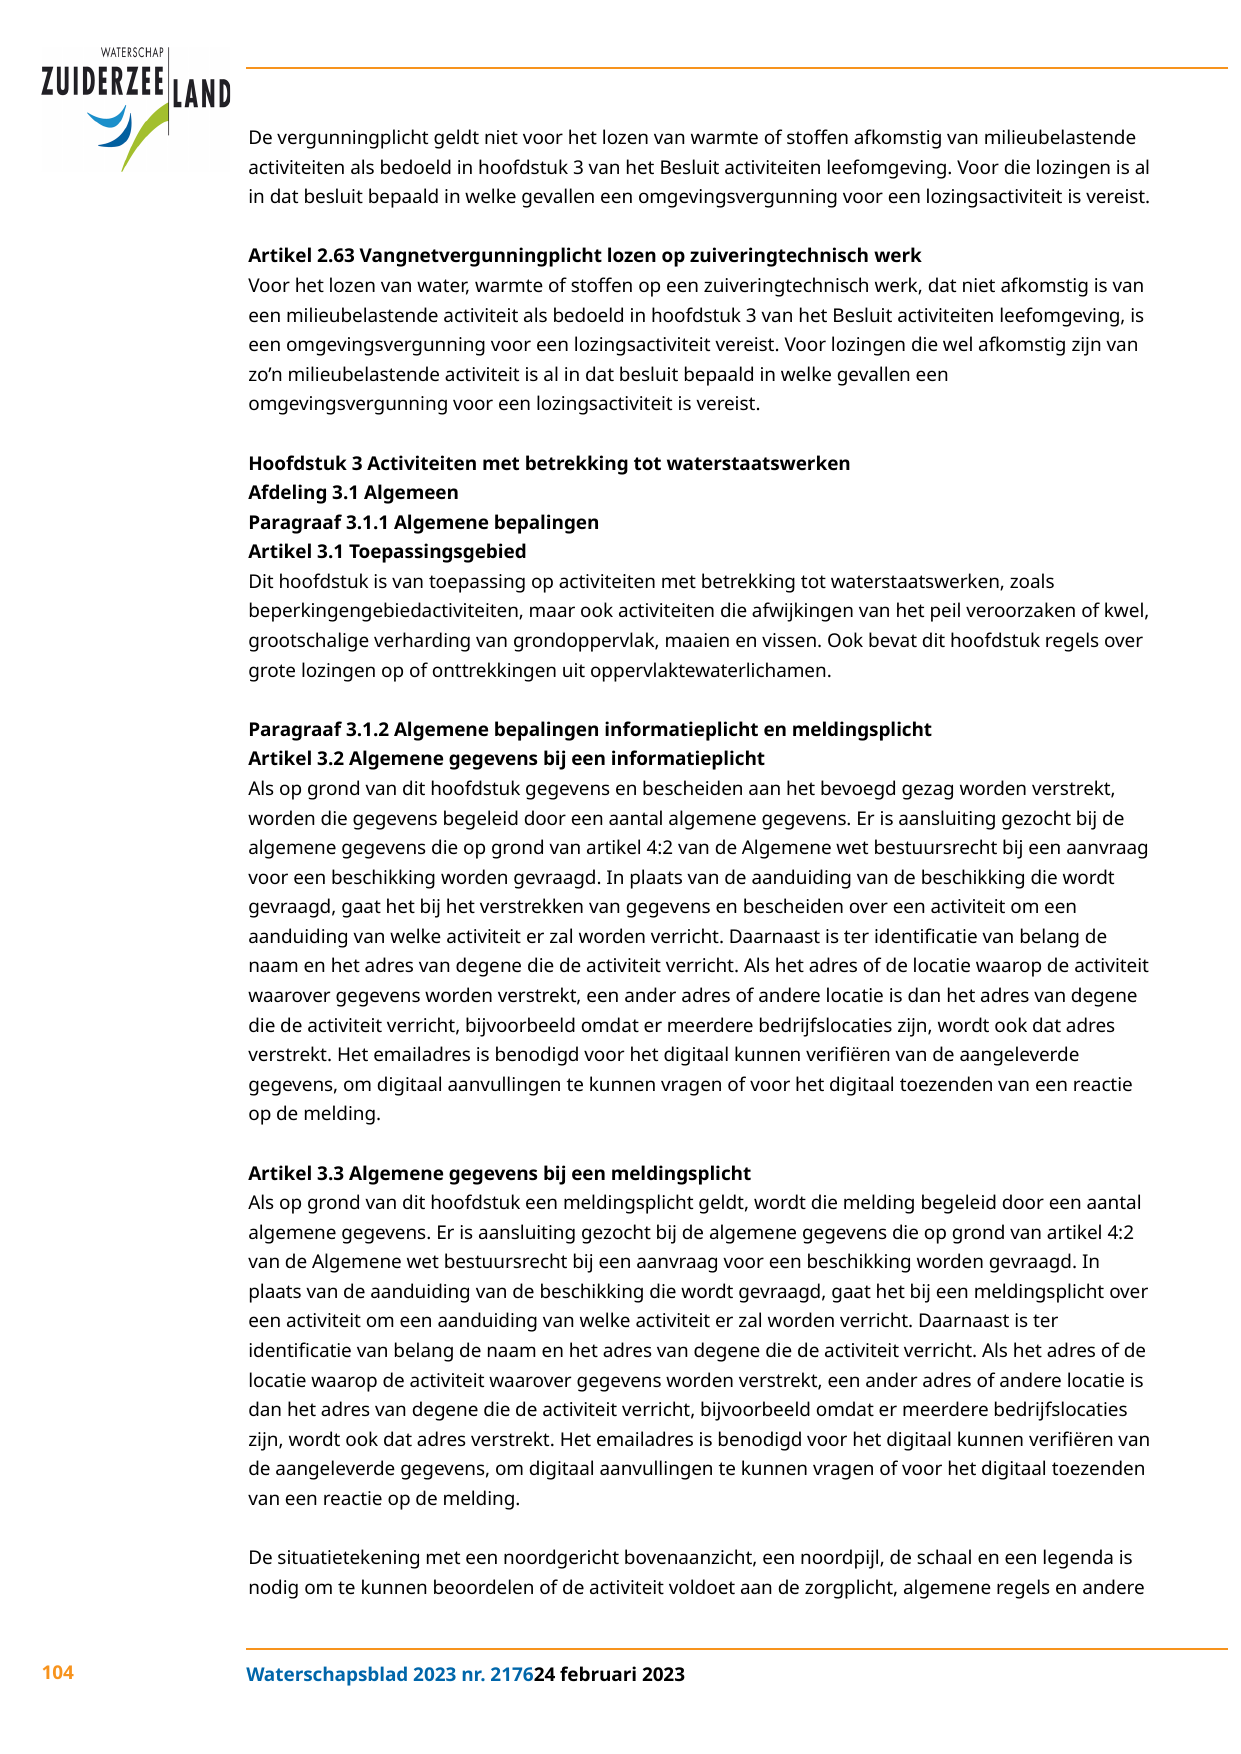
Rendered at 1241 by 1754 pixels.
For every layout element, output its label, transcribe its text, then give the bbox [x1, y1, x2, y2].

text Als op grond van dit hoofdstuk gegevens en bescheiden aan het bevoegd gezag worden verstrekt, worden die gegevens begeleid door een aantal algemene gegevens. Er is aansluiting gezocht bij de algemene gegevens die op grond van artikel 4:2 van de Algemene wet bestuursrecht bij een aanvraag voor een beschikking worden gevraagd. In plaats van de aanduiding van de beschikking die wordt gevraagd, gaat het bij het verstrekken van gegevens en bescheiden over een activiteit om een aanduiding van welke activiteit er zal worden verricht. Daarnaast is ter identificatie van belang de naam en het adres van degene die de activiteit verricht. Als het adres of de locatie waarop de activiteit waarover gegevens worden verstrekt, een ander adres of andere locatie is dan het adres van degene die de activiteit verricht, bijvoorbeeld omdat er meerdere bedrijfslocaties zijn, wordt ook dat adres verstrekt. Het emailadres is benodigd voor het digitaal kunnen verifiëren van de aangeleverde gegevens, om digitaal aanvullingen te kunnen vragen of voor het digitaal toezenden van een reactie op de melding. [248, 775, 1152, 1126]
picture [41, 47, 231, 172]
text Artikel 3.3 Algemene gegevens bij een meldingsplicht [248, 1160, 1152, 1186]
text Paragraaf 3.1.2 Algemene bepalingen informatieplicht en meldingsplicht [248, 716, 1152, 742]
text Voor het lozen van water, warmte of stoffen op een zuiveringtechnisch werk, dat niet afkomstig is van een milieubelastende activiteit als bedoeld in hoofdstuk 3 van het Besluit activiteiten leefomgeving, is een omgevingsvergunning voor een lozingsactiviteit vereist. Voor lozingen die wel afkomstig zijn van zo’n milieubelastende activiteit is al in dat besluit bepaald in welke gevallen een omgevingsvergunning voor een lozingsactiviteit is vereist. [248, 272, 1152, 416]
text Paragraaf 3.1.1 Algemene bepalingen [248, 509, 1152, 535]
text Artikel 3.1 Toepassingsgebied [248, 538, 1152, 564]
text Artikel 2.63 Vangnetvergunningplicht lozen op zuiveringtechnisch werk [248, 243, 1152, 268]
text Hoofdstuk 3 Activiteiten met betrekking tot waterstaatswerken [248, 450, 1152, 476]
text Artikel 3.2 Algemene gegevens bij een informatieplicht [248, 746, 1152, 771]
text De vergunningplicht geldt niet voor het lozen van warmte of stoffen afkomstig van milieubelastende activiteiten als bedoeld in hoofdstuk 3 van het Besluit activiteiten leefomgeving. Voor die lozingen is al in dat besluit bepaald in welke gevallen een omgevingsvergunning voor een lozingsactiviteit is vereist. [248, 124, 1152, 209]
text De situatietekening met een noordgericht bovenaanzicht, een noordpijl, de schaal en een legenda is nodig om te kunnen beoordelen of de activiteit voldoet aan de zorgplicht, algemene regels en andere [248, 1544, 1152, 1600]
text Als op grond van dit hoofdstuk een meldingsplicht geldt, wordt die melding begeleid door een aantal algemene gegevens. Er is aansluiting gezocht bij de algemene gegevens die op grond van artikel 4:2 van de Algemene wet bestuursrecht bij een aanvraag voor een beschikking worden gevraagd. In plaats van de aanduiding van de beschikking die wordt gevraagd, gaat het bij een meldingsplicht over een activiteit om een aanduiding van welke activiteit er zal worden verricht. Daarnaast is ter identificatie van belang de naam en het adres van degene die de activiteit verricht. Als het adres of de locatie waarop de activiteit waarover gegevens worden verstrekt, een ander adres of andere locatie is dan het adres van degene die de activiteit verricht, bijvoorbeeld omdat er meerdere bedrijfslocaties zijn, wordt ook dat adres verstrekt. Het emailadres is benodigd voor het digitaal kunnen verifiëren van de aangeleverde gegevens, om digitaal aanvullingen te kunnen vragen of voor het digitaal toezenden van een reactie op de melding. [248, 1189, 1152, 1511]
text Dit hoofdstuk is van toepassing op activiteiten met betrekking tot waterstaatswerken, zoals beperkingengebiedactiviteiten, maar ook activiteiten die afwijkingen van het peil veroorzaken of kwel, grootschalige verharding van grondoppervlak, maaien en vissen. Ook bevat dit hoofdstuk regels over grote lozingen op of onttrekkingen uit oppervlaktewaterlichamen. [248, 568, 1152, 683]
text Afdeling 3.1 Algemeen [248, 479, 1152, 505]
